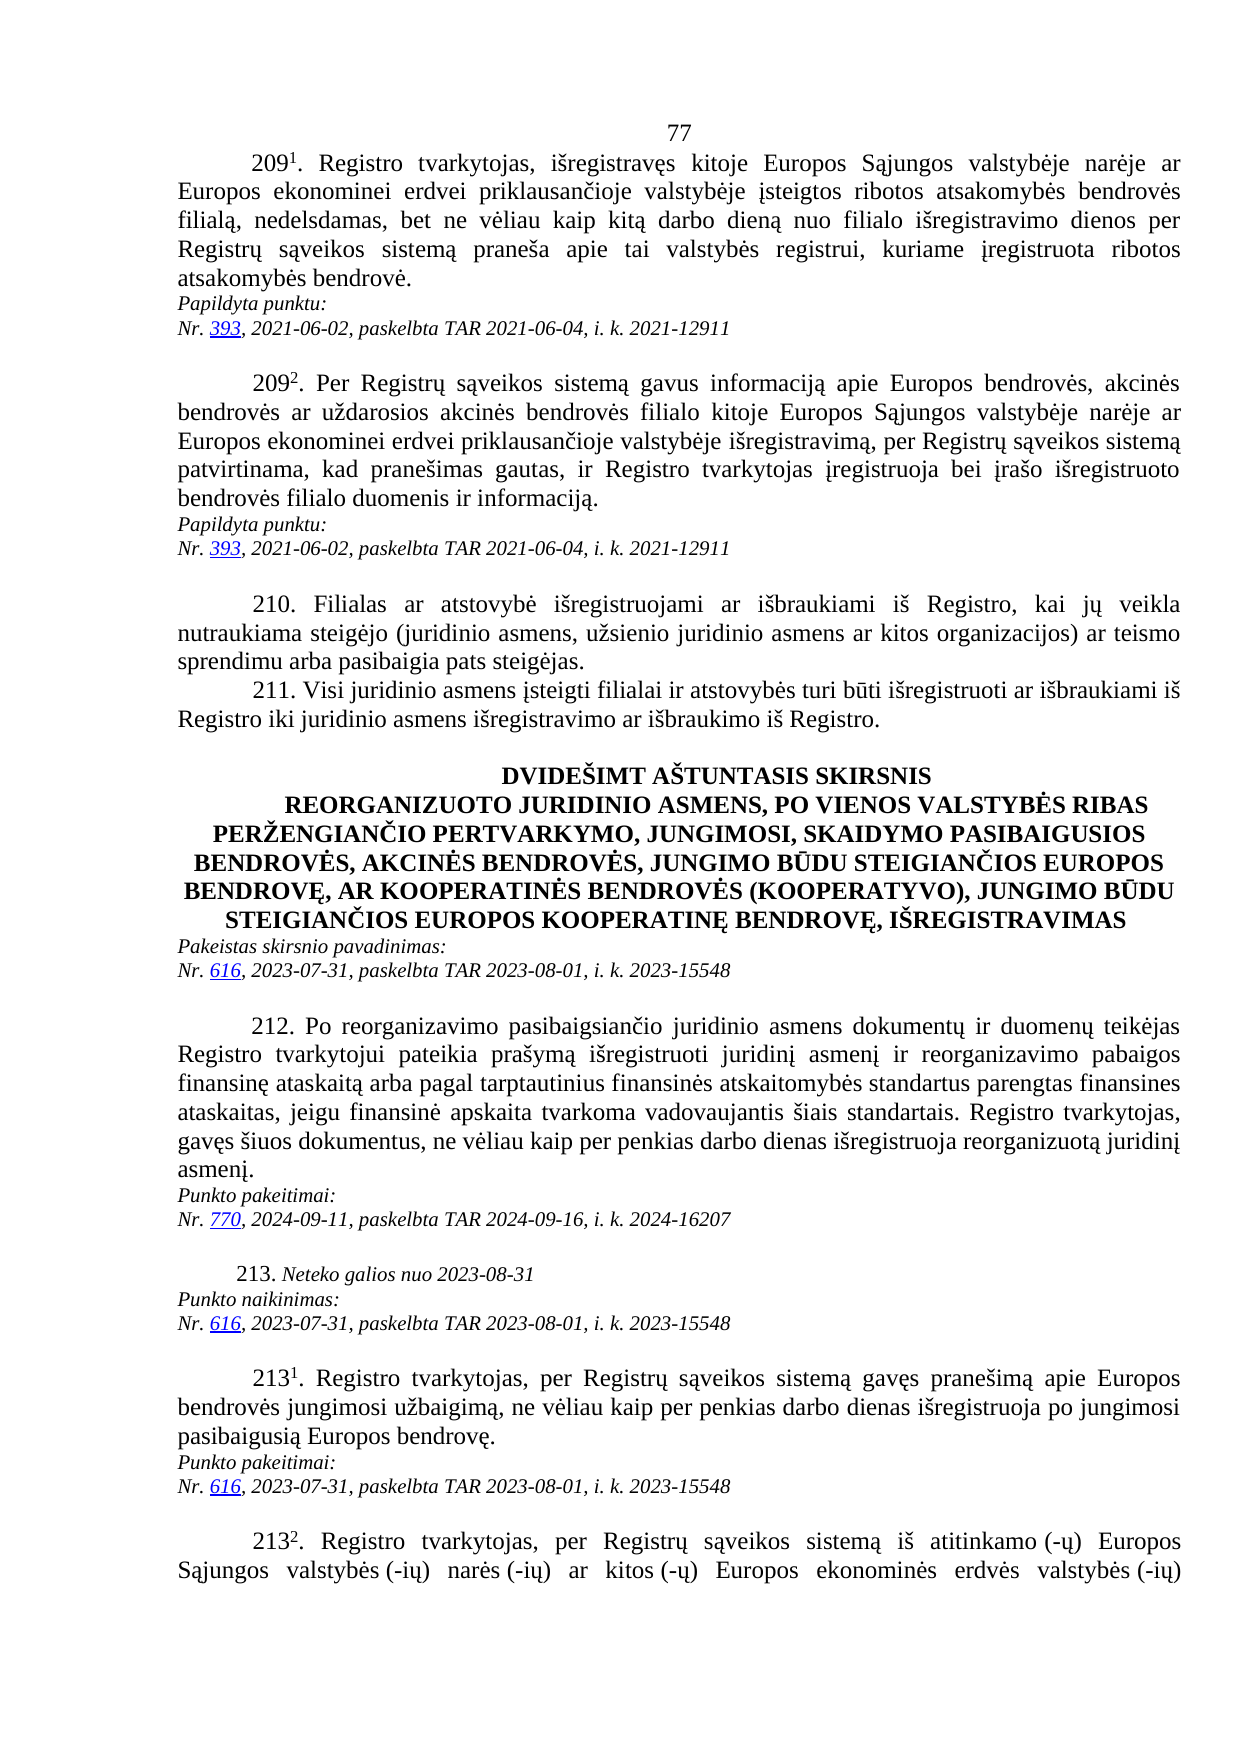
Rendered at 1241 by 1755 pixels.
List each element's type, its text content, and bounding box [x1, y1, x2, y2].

text Nr. 616, 2023-07-31, paskelbta TAR 2023-08-01, i. k. 2023-15548 [177, 1474, 1181, 1498]
text 210. Filialas ar atstovybė išregistruojami ar išbraukiami iš Registro, kai jų veikla nutraukiama steigėjo (juridinio asmens, užsienio juridinio asmens ar kitos organizacijos) ar teismo sprendimu arba pasibaigia pats steigėjas. [177, 589, 1181, 675]
text 2131. Registro tvarkytojas, per Registrų sąveikos sistemą gavęs pranešimą apie Europos bendrovės jungimosi užbaigimą, ne vėliau kaip per penkias darbo dienas išregistruoja po jungimosi pasibaigusią Europos bendrovę. [177, 1363, 1181, 1449]
text 212. Po reorganizavimo pasibaigsiančio juridinio asmens dokumentų ir duomenų teikėjas Registro tvarkytojui pateikia prašymą išregistruoti juridinį asmenį ir reorganizavimo pabaigos finansinę ataskaitą arba pagal tarptautinius finansinės atskaitomybės standartus parengtas finansines ataskaitas, jeigu finansinė apskaita tvarkoma vadovaujantis šiais standartais. Registro tvarkytojas, gavęs šiuos dokumentus, ne vėliau kaip per penkias darbo dienas išregistruoja reorganizuotą juridinį asmenį. [177, 1011, 1181, 1183]
text Nr. 616, 2023-07-31, paskelbta TAR 2023-08-01, i. k. 2023-15548 [177, 1311, 1181, 1334]
text Papildyta punktu: [177, 291, 1181, 315]
text 211. Visi juridinio asmens įsteigti filialai ir atstovybės turi būti išregistruoti ar išbraukiami iš Registro iki juridinio asmens išregistravimo ar išbraukimo iš Registro. [177, 675, 1181, 733]
text REORGANIZUOTO JURIDINIO ASMENS, PO VIENOS VALSTYBĖS RIBAS PERŽENGIANČIO PERTVARKYMO, JUNGIMOSI, SKAIDYMO PASIBAIGUSIOS BENDROVĖS, AKCINĖS BENDROVĖS, JUNGIMO BŪDU STEIGIANČIOS EUROPOS BENDROVĘ, AR KOOPERATINĖS BENDROVĖS (KOOPERATYVO), JUNGIMO BŪDU STEIGIANČIOS EUROPOS KOOPERATINĘ BENDROVĘ, IŠREGISTRAVIMAS [177, 790, 1181, 934]
text Punkto pakeitimai: [177, 1183, 1181, 1207]
text Punkto naikinimas: [177, 1286, 1181, 1311]
text Nr. 393, 2021-06-02, paskelbta TAR 2021-06-04, i. k. 2021-12911 [177, 315, 1181, 339]
text Punkto pakeitimai: [177, 1449, 1181, 1474]
text DVIDEŠIMT AŠTUNTASIS SKIRSNIS [177, 761, 1181, 790]
text 2092. Per Registrų sąveikos sistemą gavus informaciją apie Europos bendrovės, akcinės bendrovės ar uždarosios akcinės bendrovės filialo kitoje Europos Sąjungos valstybėje narėje ar Europos ekonominei erdvei priklausančioje valstybėje išregistravimą, per Registrų sąveikos sistemą patvirtinama, kad pranešimas gautas, ir Registro tvarkytojas įregistruoja bei įrašo išregistruoto bendrovės filialo duomenis ir informaciją. [177, 368, 1181, 512]
text Pakeistas skirsnio pavadinimas: [177, 934, 1181, 958]
text 2132. Registro tvarkytojas, per Registrų sąveikos sistemą iš atitinkamo (-ų) Europos Sąjungos valstybės (-ių) narės (-ių) ar kitos (-ų) Europos ekonominės erdvės valstybės (-ių) [177, 1526, 1181, 1584]
text Nr. 616, 2023-07-31, paskelbta TAR 2023-08-01, i. k. 2023-15548 [177, 958, 1181, 982]
text 2091. Registro tvarkytojas, išregistravęs kitoje Europos Sąjungos valstybėje narėje ar Europos ekonominei erdvei priklausančioje valstybėje įsteigtos ribotos atsakomybės bendrovės filialą, nedelsdamas, bet ne vėliau kaip kitą darbo dieną nuo filialo išregistravimo dienos per Registrų sąveikos sistemą praneša apie tai valstybės registrui, kuriame įregistruota ribotos atsakomybės bendrovė. [177, 148, 1181, 291]
text Nr. 393, 2021-06-02, paskelbta TAR 2021-06-04, i. k. 2021-12911 [177, 536, 1181, 560]
text Nr. 770, 2024-09-11, paskelbta TAR 2024-09-16, i. k. 2024-16207 [177, 1207, 1181, 1231]
text Papildyta punktu: [177, 512, 1181, 536]
text 213. Neteko galios nuo 2023-08-31 [177, 1260, 1181, 1286]
